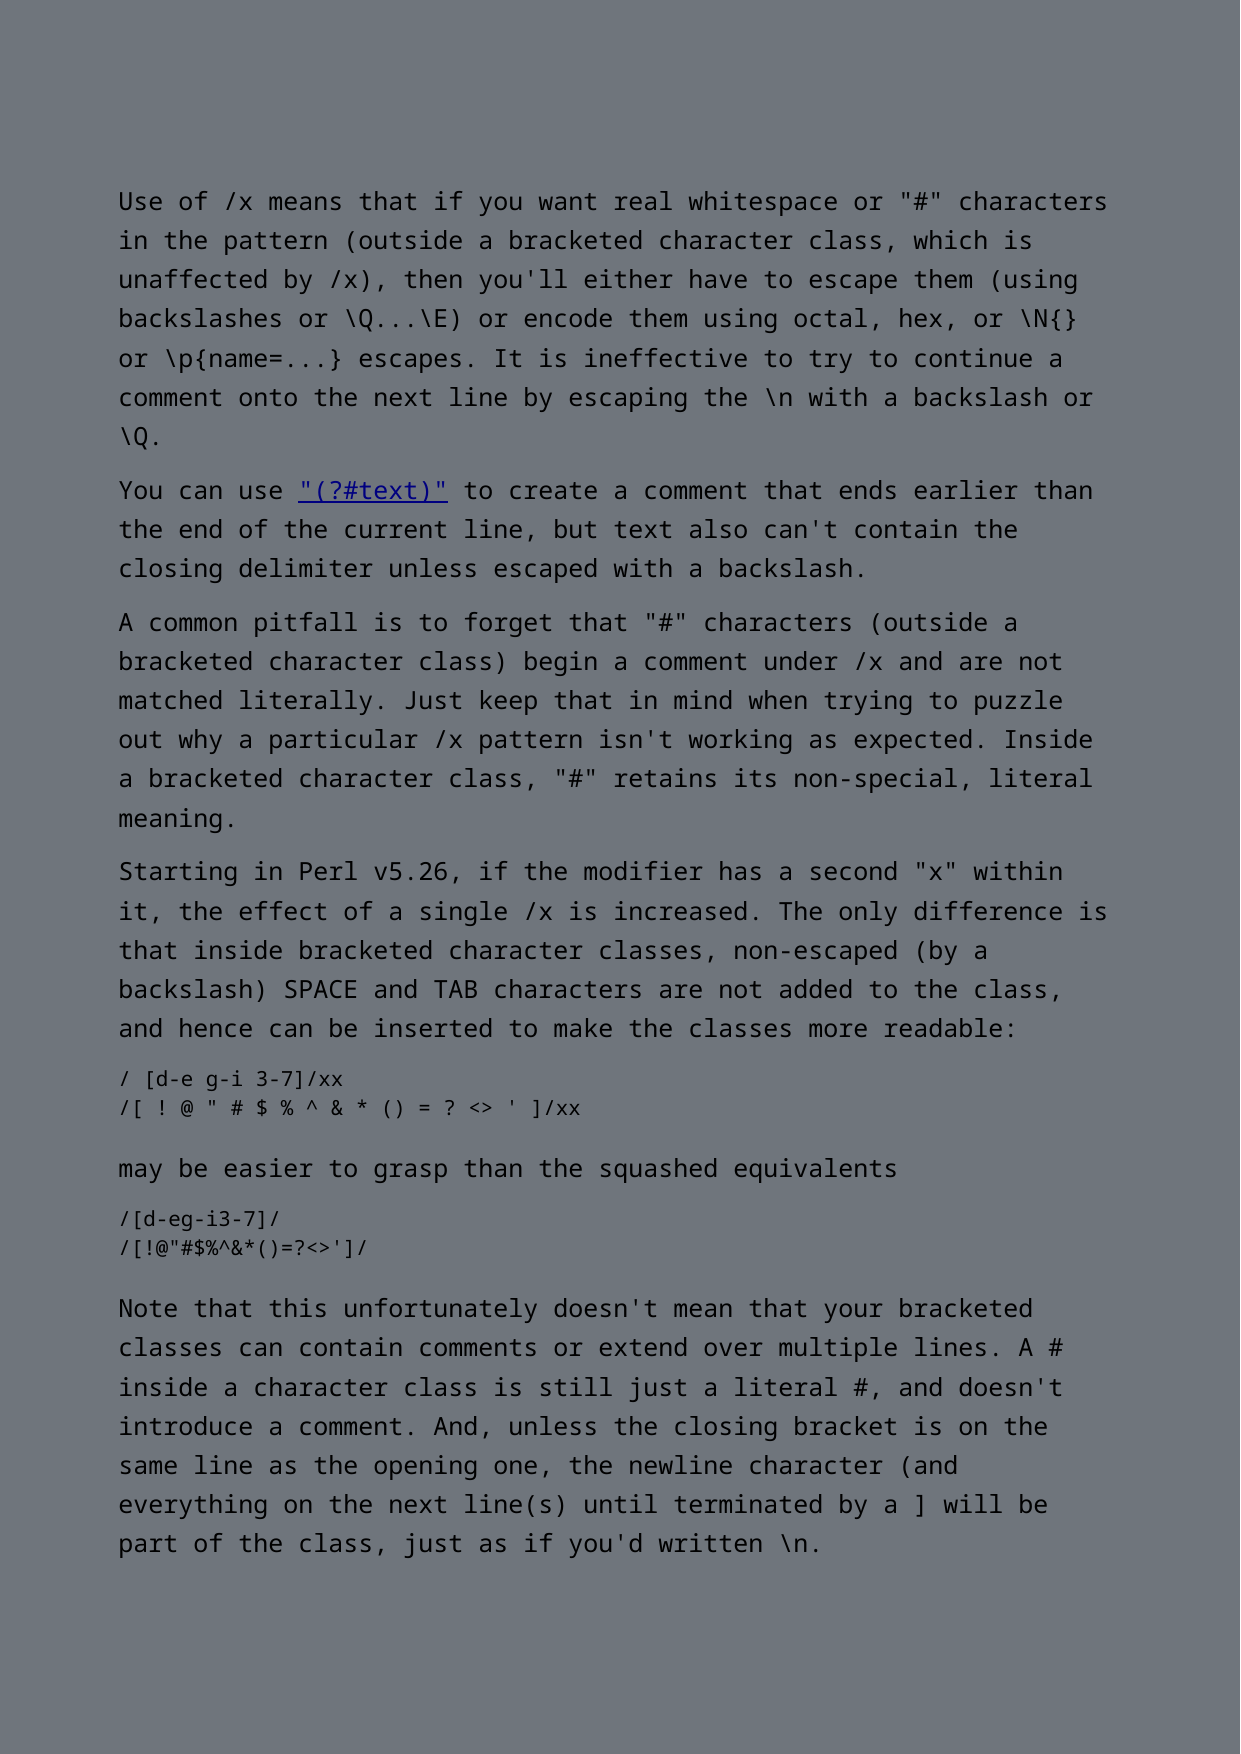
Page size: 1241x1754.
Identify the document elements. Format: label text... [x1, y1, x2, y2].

text may be easier to grasp than the squashed equivalents [118, 1151, 1122, 1185]
text /[d-eg-i3-7]/ [118, 1204, 1122, 1233]
text / [d-e g-i 3-7]/xx [118, 1064, 1122, 1093]
text Use of /x means that if you want real whitespace or "#" characters in the pattern (outside a bracketed character class, which is unaffected by /x), then you'll either have to escape them (using backslashes or \Q...\E) or encode them using octal, hex, or \N{} or \p{name=...} escapes. It is ineffective to try to continue a comment onto the next line by escaping the \n with a backslash or \Q. [118, 183, 1122, 453]
text Starting in Perl v5.26, if the modifier has a second "x" within it, the effect of a single /x is increased. The only difference is that inside bracketed character classes, non-escaped (by a backslash) SPACE and TAB characters are not added to the class, and hence can be inserted to make the classes more readable: [118, 854, 1122, 1045]
text A common pitfall is to forget that "#" characters (outside a bracketed character class) begin a comment under /x and are not matched literally. Just keep that in mind when trying to puzzle out why a particular /x pattern isn't working as expected. Inside a bracketed character class, "#" retains its non-special, literal meaning. [118, 604, 1122, 834]
text Note that this unfortunately doesn't mean that your bracketed classes can contain comments or extend over multiple lines. A # inside a character class is still just a literal #, and doesn't introduce a comment. And, unless the closing bracket is on the same line as the opening one, the newline character (and everything on the next line(s) until terminated by a ] will be part of the class, just as if you'd written \n. [118, 1291, 1122, 1560]
text You can use "(?#text)" to create a comment that ends earlier than the end of the current line, but text also can't contain the closing delimiter unless escaped with a backslash. [118, 472, 1122, 585]
text /[!@"#$%^&*()=?<>']/ [118, 1233, 1122, 1261]
text /[ ! @ " # $ % ^ & * () = ? <> ' ]/xx [118, 1093, 1122, 1121]
